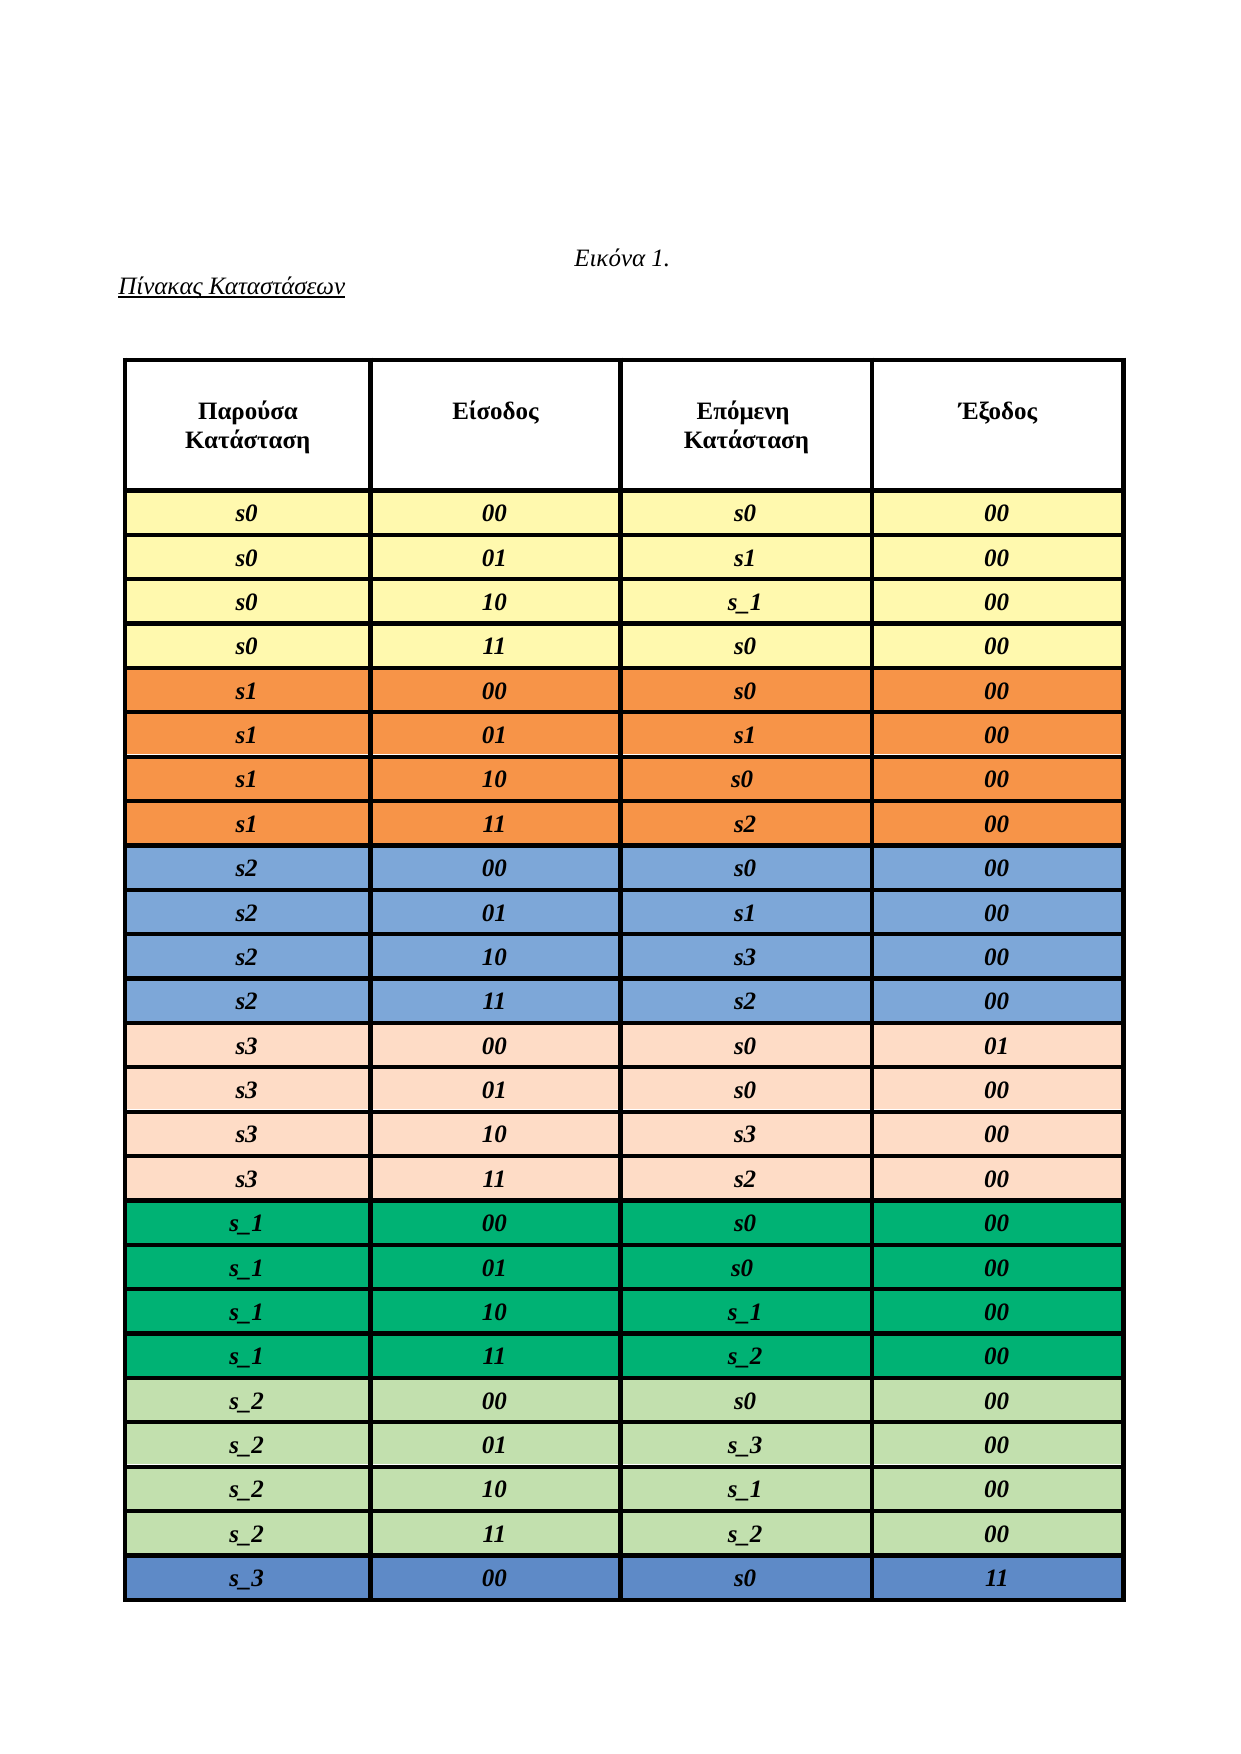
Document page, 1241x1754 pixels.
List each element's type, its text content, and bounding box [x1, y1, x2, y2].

table_cell 00 [874, 1424, 1121, 1464]
table_cell s_1 [623, 1291, 870, 1331]
table_cell 00 [373, 1558, 618, 1598]
table_cell 11 [874, 1558, 1121, 1598]
table_cell s2 [127, 848, 368, 888]
table_cell s0 [127, 537, 368, 577]
table_cell s_2 [623, 1336, 870, 1376]
table_cell s2 [623, 803, 870, 843]
table_header Παρούσα Κατάσταση [127, 362, 368, 488]
table_cell s2 [127, 981, 368, 1021]
table_cell 11 [373, 1158, 618, 1198]
table_cell 00 [874, 537, 1121, 577]
table_cell 01 [373, 1069, 618, 1109]
table_cell s1 [623, 714, 870, 754]
table_cell 00 [373, 1203, 618, 1243]
table_cell 00 [874, 981, 1121, 1021]
table_cell s0 [127, 493, 368, 533]
table_cell 00 [373, 493, 618, 533]
table_cell s0 [127, 626, 368, 666]
table_cell s0 [623, 1558, 870, 1598]
table_cell 01 [373, 892, 618, 932]
table_cell s3 [127, 1114, 368, 1154]
table_cell s2 [127, 892, 368, 932]
table_cell 00 [874, 1247, 1121, 1287]
table_cell s0 [623, 1025, 870, 1065]
table_cell s1 [127, 670, 368, 710]
table_cell s_1 [127, 1203, 368, 1243]
table_cell 00 [373, 670, 618, 710]
table_cell s2 [623, 981, 870, 1021]
table_cell s0 [623, 848, 870, 888]
table_cell s3 [623, 1114, 870, 1154]
table_cell 00 [874, 1336, 1121, 1376]
table_header Είσοδος [373, 362, 618, 488]
table_cell 11 [373, 626, 618, 666]
table_cell 01 [373, 1247, 618, 1287]
table_cell s3 [127, 1025, 368, 1065]
table_cell s_1 [623, 1469, 870, 1509]
table_cell 00 [874, 1291, 1121, 1331]
table_cell s0 [623, 1380, 870, 1420]
table_cell 01 [874, 1025, 1121, 1065]
table_cell 00 [874, 1114, 1121, 1154]
table_cell s0 [623, 626, 870, 666]
text Πίνακας Καταστάσεων [118, 271, 1122, 300]
table_cell s0 [623, 493, 870, 533]
table_cell 00 [874, 848, 1121, 888]
table_cell 00 [373, 1380, 618, 1420]
text Εικόνα 1. [118, 243, 1122, 271]
table_cell 00 [874, 1203, 1121, 1243]
table_cell s1 [127, 803, 368, 843]
table_cell 00 [874, 1513, 1121, 1553]
table_cell s_1 [127, 1247, 368, 1287]
table_cell s0 [127, 581, 368, 621]
table_cell 10 [373, 1469, 618, 1509]
table_cell 00 [874, 803, 1121, 843]
table_cell 10 [373, 1114, 618, 1154]
table_cell s2 [127, 936, 368, 976]
table_cell s_1 [127, 1291, 368, 1331]
table_cell s3 [127, 1069, 368, 1109]
table_cell s0 [623, 759, 870, 799]
table_header Επόμενη Κατάσταση [623, 362, 870, 488]
table_cell 00 [874, 670, 1121, 710]
table_cell 01 [373, 537, 618, 577]
table_cell s0 [623, 1247, 870, 1287]
table_cell s1 [127, 759, 368, 799]
table_cell 11 [373, 1336, 618, 1376]
table_cell s_2 [623, 1513, 870, 1553]
table_cell s3 [623, 936, 870, 976]
table_cell 00 [874, 759, 1121, 799]
table_cell 11 [373, 981, 618, 1021]
table_cell 01 [373, 1424, 618, 1464]
table_cell s0 [623, 670, 870, 710]
table_cell s_1 [623, 581, 870, 621]
table_cell 11 [373, 1513, 618, 1553]
table_cell s1 [127, 714, 368, 754]
table_cell 00 [874, 714, 1121, 754]
table_cell 00 [874, 626, 1121, 666]
table_cell 00 [874, 581, 1121, 621]
table_cell s_2 [127, 1424, 368, 1464]
table_cell 00 [874, 892, 1121, 932]
table_cell s2 [623, 1158, 870, 1198]
table_cell s1 [623, 892, 870, 932]
table_cell 10 [373, 1291, 618, 1331]
table_cell s_3 [623, 1424, 870, 1464]
table_cell s0 [623, 1203, 870, 1243]
table_cell 00 [874, 1469, 1121, 1509]
table_cell s1 [623, 537, 870, 577]
table_cell 10 [373, 581, 618, 621]
table_header Έξοδος [874, 362, 1121, 488]
table_cell s0 [623, 1069, 870, 1109]
table_cell s_1 [127, 1336, 368, 1376]
table_cell 00 [373, 1025, 618, 1065]
table_cell s_2 [127, 1469, 368, 1509]
table_cell 10 [373, 936, 618, 976]
table_cell 00 [874, 1158, 1121, 1198]
table_cell 00 [874, 1380, 1121, 1420]
table_cell 00 [373, 848, 618, 888]
table_cell 01 [373, 714, 618, 754]
table_cell 10 [373, 759, 618, 799]
table_cell 00 [874, 493, 1121, 533]
table_cell s_2 [127, 1513, 368, 1553]
table_cell s_2 [127, 1380, 368, 1420]
table_cell 11 [373, 803, 618, 843]
table_cell 00 [874, 936, 1121, 976]
table_cell 00 [874, 1069, 1121, 1109]
table_cell s3 [127, 1158, 368, 1198]
table_cell s_3 [127, 1558, 368, 1598]
